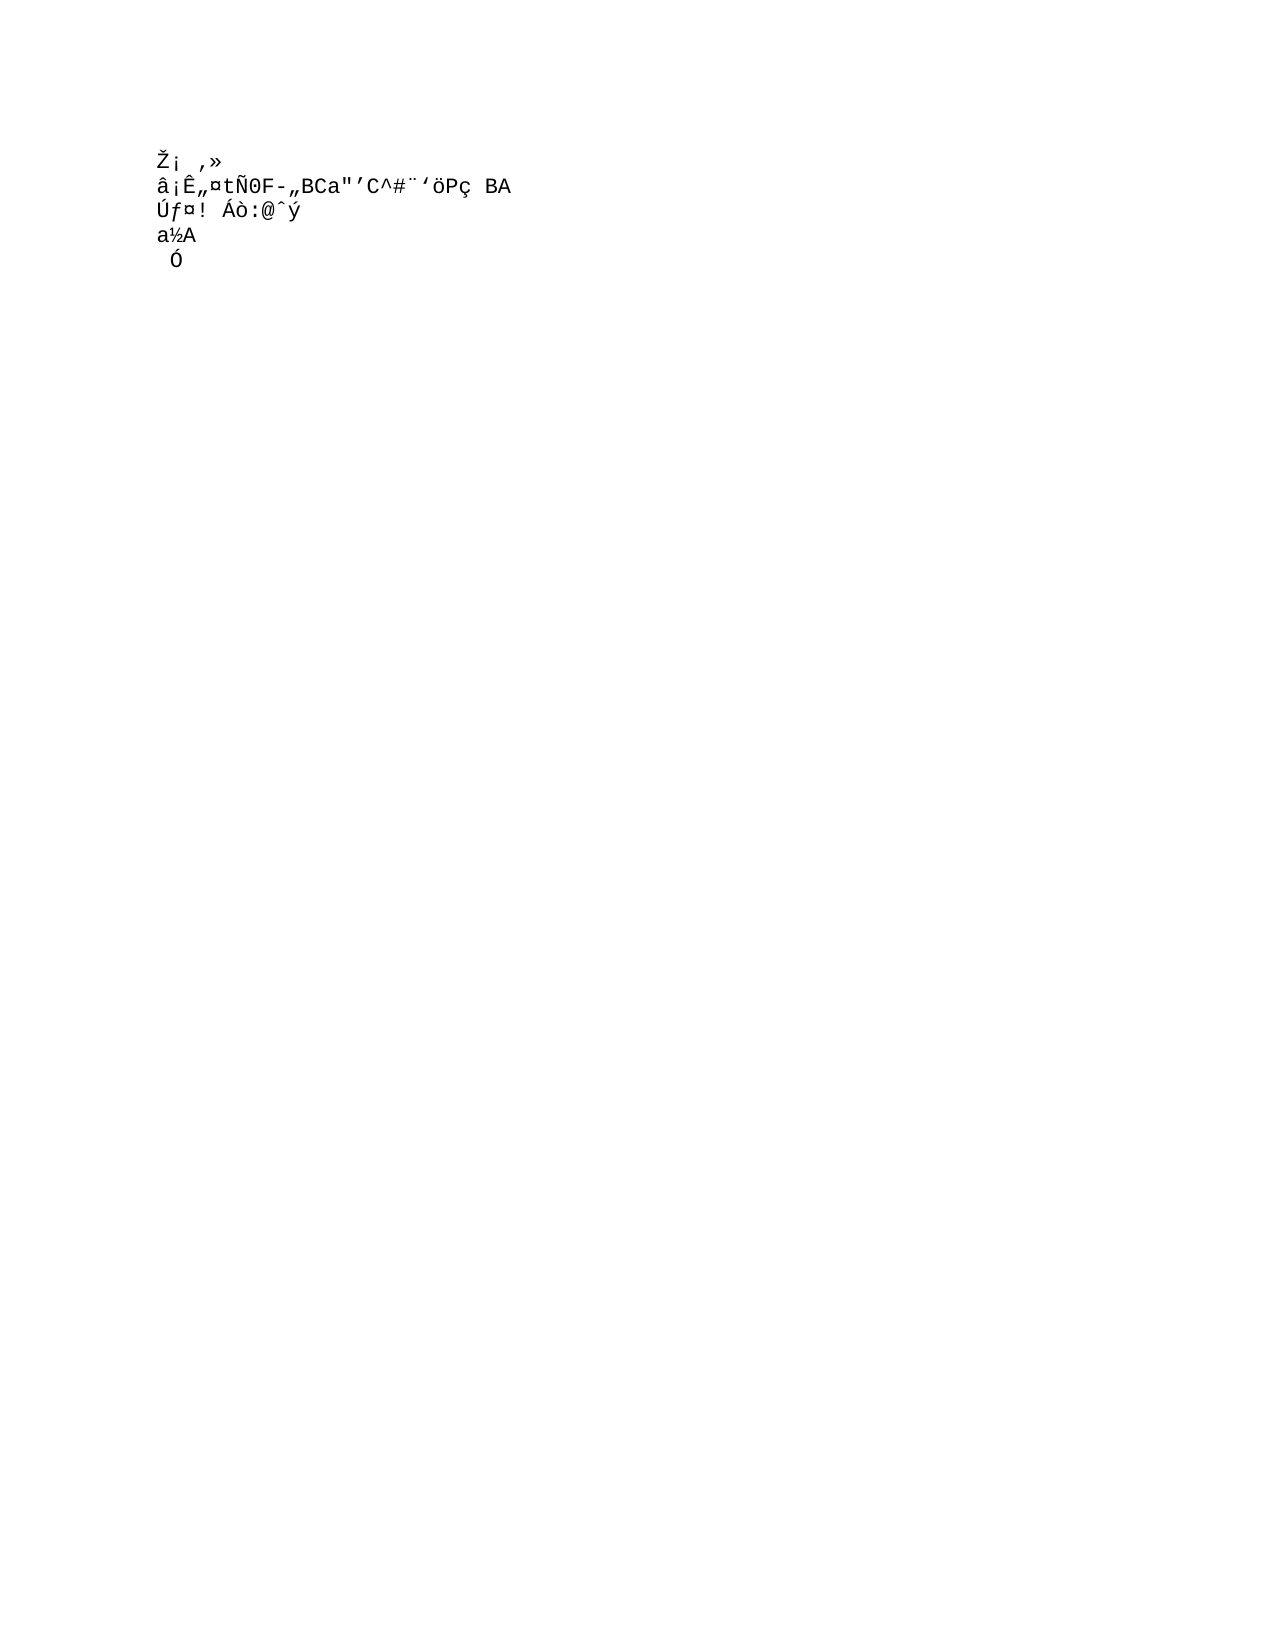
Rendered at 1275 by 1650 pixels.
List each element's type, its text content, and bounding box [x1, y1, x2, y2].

text â¡Ê„¤tÑ0F‑„BCa"’C^#¨‘öPç BA Úƒ¤! Áò:@ˆý a½A Ó [156, 175, 1118, 274]
text Ž¡ ‚» [156, 150, 1118, 175]
